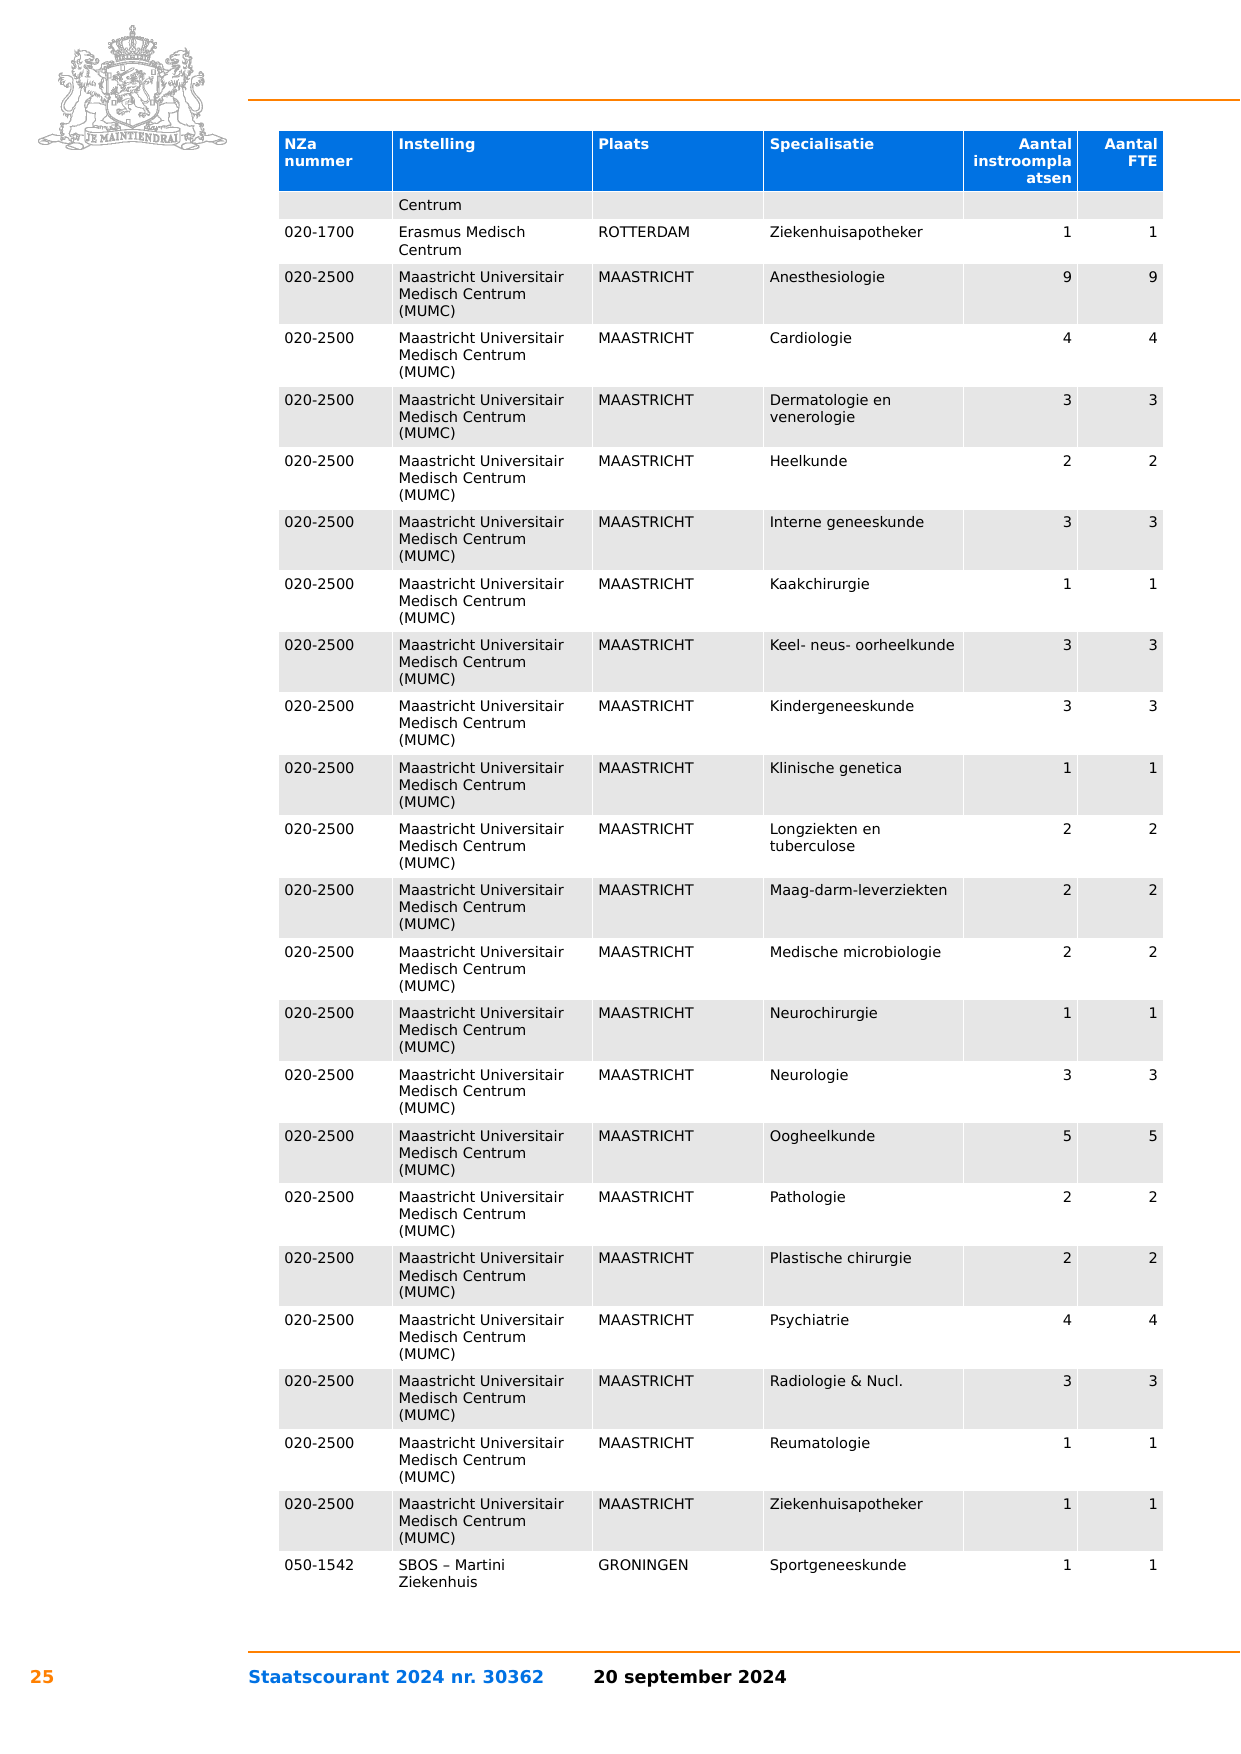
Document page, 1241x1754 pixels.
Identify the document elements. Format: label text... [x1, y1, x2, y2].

table_cell MAASTRICHT [593, 1184, 763, 1245]
table_cell 2 [964, 878, 1077, 938]
table_cell Maag-darm-leverziekten [764, 878, 963, 938]
table_cell Interne geneeskunde [764, 510, 963, 570]
table_cell 9 [1078, 264, 1163, 324]
table_cell 5 [1078, 1123, 1163, 1183]
table_cell Neurochirurgie [764, 1000, 963, 1061]
table_cell 2 [1078, 816, 1163, 877]
table_cell 3 [1078, 694, 1163, 754]
table_cell MAASTRICHT [593, 1430, 763, 1490]
table_cell 2 [964, 1246, 1077, 1306]
table_cell ROTTERDAM [593, 220, 763, 263]
table_cell MAASTRICHT [593, 325, 763, 386]
table_cell Erasmus Medisch Centrum [393, 220, 592, 263]
table_cell 020-1700 [279, 220, 392, 263]
table_cell 1 [1078, 1430, 1163, 1490]
table_cell Maastricht Universitair Medisch Centrum (MUMC) [393, 1369, 592, 1429]
table_cell 020-2500 [279, 632, 392, 692]
table_header Specialisatie [764, 131, 963, 191]
table_cell 4 [1078, 325, 1163, 386]
table_cell Anesthesiologie [764, 264, 963, 324]
table_cell 1 [964, 1491, 1077, 1551]
table_cell MAASTRICHT [593, 1000, 763, 1061]
table_cell [764, 192, 963, 219]
table_cell Maastricht Universitair Medisch Centrum (MUMC) [393, 1000, 592, 1061]
table_cell 1 [964, 1553, 1077, 1596]
table_cell 020-2500 [279, 387, 392, 447]
table_header Aantal FTE [1078, 131, 1163, 191]
table_cell Maastricht Universitair Medisch Centrum (MUMC) [393, 816, 592, 877]
table_cell Psychiatrie [764, 1307, 963, 1367]
table_cell 020-2500 [279, 816, 392, 877]
table_cell 1 [1078, 755, 1163, 815]
table_cell 020-2500 [279, 1000, 392, 1061]
table_cell 020-2500 [279, 1369, 392, 1429]
table_cell 1 [1078, 1000, 1163, 1061]
table_cell MAASTRICHT [593, 448, 763, 508]
table_cell Maastricht Universitair Medisch Centrum (MUMC) [393, 1062, 592, 1122]
table_cell 3 [964, 694, 1077, 754]
table_cell Kaakchirurgie [764, 571, 963, 631]
table_cell 4 [964, 325, 1077, 386]
table_cell 3 [1078, 510, 1163, 570]
table_cell MAASTRICHT [593, 816, 763, 877]
table_cell Maastricht Universitair Medisch Centrum (MUMC) [393, 387, 592, 447]
table_cell 1 [1078, 1553, 1163, 1596]
table_cell 020-2500 [279, 1123, 392, 1183]
table_cell Maastricht Universitair Medisch Centrum (MUMC) [393, 1430, 592, 1490]
table_cell MAASTRICHT [593, 1369, 763, 1429]
table_cell Cardiologie [764, 325, 963, 386]
table_cell Maastricht Universitair Medisch Centrum (MUMC) [393, 632, 592, 692]
table_cell MAASTRICHT [593, 1062, 763, 1122]
table_cell 020-2500 [279, 264, 392, 324]
table_cell 2 [1078, 939, 1163, 999]
table_cell 020-2500 [279, 571, 392, 631]
table_cell Ziekenhuisapotheker [764, 1491, 963, 1551]
table_cell Maastricht Universitair Medisch Centrum (MUMC) [393, 1491, 592, 1551]
table_cell Maastricht Universitair Medisch Centrum (MUMC) [393, 1246, 592, 1306]
table_cell Kindergeneeskunde [764, 694, 963, 754]
table_cell 2 [1078, 448, 1163, 508]
table_cell 020-2500 [279, 755, 392, 815]
table_cell 1 [964, 755, 1077, 815]
table_cell 020-2500 [279, 1491, 392, 1551]
table_cell 020-2500 [279, 1307, 392, 1367]
table_cell 2 [1078, 1184, 1163, 1245]
table_cell 3 [964, 510, 1077, 570]
table_cell Reumatologie [764, 1430, 963, 1490]
table_cell 2 [1078, 1246, 1163, 1306]
table_header Aantal instroomplaatsen [964, 131, 1077, 191]
table_cell Pathologie [764, 1184, 963, 1245]
table_cell [279, 192, 392, 219]
table_cell 2 [964, 939, 1077, 999]
table_cell Maastricht Universitair Medisch Centrum (MUMC) [393, 939, 592, 999]
table_cell 9 [964, 264, 1077, 324]
table_cell Maastricht Universitair Medisch Centrum (MUMC) [393, 694, 592, 754]
table_cell 020-2500 [279, 694, 392, 754]
table_cell 020-2500 [279, 448, 392, 508]
table_cell Medische microbiologie [764, 939, 963, 999]
table_cell MAASTRICHT [593, 1307, 763, 1367]
table_cell Heelkunde [764, 448, 963, 508]
table_cell SBOS – Martini Ziekenhuis [393, 1553, 592, 1596]
table_cell 4 [1078, 1307, 1163, 1367]
table_cell Ziekenhuisapotheker [764, 220, 963, 263]
table_cell Sportgeneeskunde [764, 1553, 963, 1596]
table_cell Maastricht Universitair Medisch Centrum (MUMC) [393, 571, 592, 631]
table_cell Longziekten en tuberculose [764, 816, 963, 877]
table_cell MAASTRICHT [593, 510, 763, 570]
table_cell MAASTRICHT [593, 878, 763, 938]
table_cell Maastricht Universitair Medisch Centrum (MUMC) [393, 448, 592, 508]
table_cell MAASTRICHT [593, 939, 763, 999]
table_cell 2 [964, 816, 1077, 877]
table_cell MAASTRICHT [593, 264, 763, 324]
table_cell 020-2500 [279, 1430, 392, 1490]
table_cell 020-2500 [279, 510, 392, 570]
table_cell 020-2500 [279, 1246, 392, 1306]
table_cell 1 [964, 1430, 1077, 1490]
table_cell MAASTRICHT [593, 1491, 763, 1551]
table_cell 020-2500 [279, 325, 392, 386]
table_cell 4 [964, 1307, 1077, 1367]
table_header Instelling [393, 131, 592, 191]
table_cell [593, 192, 763, 219]
table_cell Keel- neus- oorheelkunde [764, 632, 963, 692]
table_cell MAASTRICHT [593, 1123, 763, 1183]
table_cell [964, 192, 1077, 219]
table_cell Dermatologie en venerologie [764, 387, 963, 447]
table_cell MAASTRICHT [593, 755, 763, 815]
table_cell Maastricht Universitair Medisch Centrum (MUMC) [393, 1307, 592, 1367]
table_cell 020-2500 [279, 939, 392, 999]
table_cell 1 [964, 1000, 1077, 1061]
picture [38, 25, 227, 150]
table_cell 3 [964, 1062, 1077, 1122]
table_header Plaats [593, 131, 763, 191]
table_cell MAASTRICHT [593, 1246, 763, 1306]
table_cell 1 [964, 571, 1077, 631]
table_cell 5 [964, 1123, 1077, 1183]
table_cell 1 [964, 220, 1077, 263]
table_cell MAASTRICHT [593, 694, 763, 754]
table_cell MAASTRICHT [593, 571, 763, 631]
table_cell 3 [964, 1369, 1077, 1429]
table_cell Neurologie [764, 1062, 963, 1122]
table_cell Maastricht Universitair Medisch Centrum (MUMC) [393, 878, 592, 938]
table_cell Maastricht Universitair Medisch Centrum (MUMC) [393, 264, 592, 324]
table_cell 020-2500 [279, 878, 392, 938]
table_cell Klinische genetica [764, 755, 963, 815]
table_cell 050-1542 [279, 1553, 392, 1596]
table_cell 3 [964, 632, 1077, 692]
table_cell Maastricht Universitair Medisch Centrum (MUMC) [393, 510, 592, 570]
table_cell 2 [964, 1184, 1077, 1245]
table_cell 3 [1078, 1369, 1163, 1429]
table_cell Plastische chirurgie [764, 1246, 963, 1306]
table_cell Maastricht Universitair Medisch Centrum (MUMC) [393, 1123, 592, 1183]
table_cell Maastricht Universitair Medisch Centrum (MUMC) [393, 1184, 592, 1245]
table_cell 2 [964, 448, 1077, 508]
table_cell [1078, 192, 1163, 219]
table_header NZa nummer [279, 131, 392, 191]
table_cell Maastricht Universitair Medisch Centrum (MUMC) [393, 755, 592, 815]
table_cell 3 [1078, 387, 1163, 447]
table_cell 3 [1078, 632, 1163, 692]
table_cell 1 [1078, 1491, 1163, 1551]
table_cell Centrum [393, 192, 592, 219]
table_cell 020-2500 [279, 1184, 392, 1245]
table_cell 1 [1078, 220, 1163, 263]
table_cell GRONINGEN [593, 1553, 763, 1596]
table_cell MAASTRICHT [593, 632, 763, 692]
table_cell 1 [1078, 571, 1163, 631]
table_cell 3 [1078, 1062, 1163, 1122]
table_cell 3 [964, 387, 1077, 447]
table_cell MAASTRICHT [593, 387, 763, 447]
table_cell Oogheelkunde [764, 1123, 963, 1183]
table_cell 2 [1078, 878, 1163, 938]
table_cell Maastricht Universitair Medisch Centrum (MUMC) [393, 325, 592, 386]
table_cell Radiologie & Nucl. [764, 1369, 963, 1429]
table_cell 020-2500 [279, 1062, 392, 1122]
